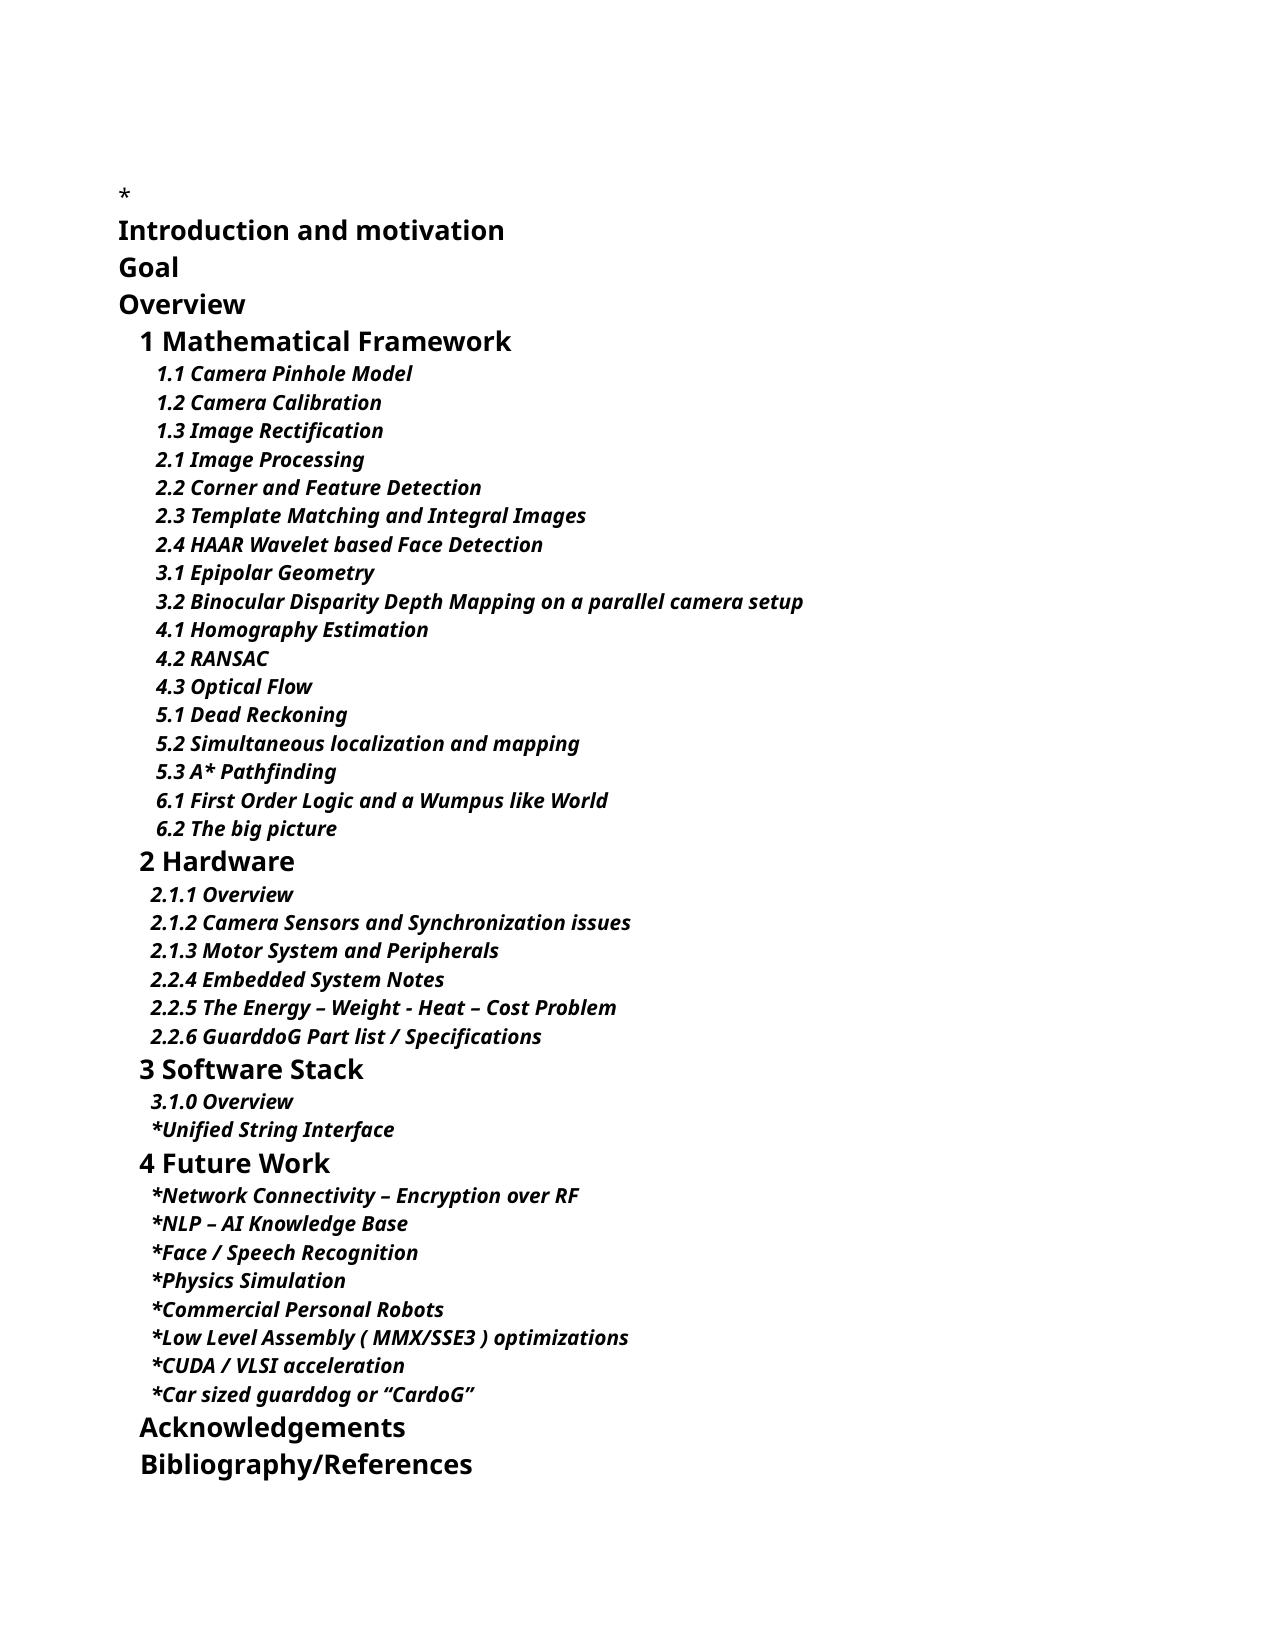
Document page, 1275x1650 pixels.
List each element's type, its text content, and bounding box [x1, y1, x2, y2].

text 4.2 RANSAC [118, 644, 1157, 672]
text 1.1 Camera Pinhole Model [118, 359, 1157, 388]
text 2.1.2 Camera Sensors and Synchronization issues [118, 908, 1157, 937]
text Bibliography/References [118, 1445, 1157, 1482]
text *Unified String Interface [118, 1116, 1157, 1144]
text 2.2.5 The Energy – Weight - Heat – Cost Problem [118, 993, 1157, 1022]
text *CUDA / VLSI acceleration [118, 1352, 1157, 1380]
text 1.3 Image Rectification [118, 416, 1157, 445]
text *NLP – AI Knowledge Base [118, 1209, 1157, 1238]
text 1 Mathematical Framework [118, 322, 1157, 359]
text 2.4 HAAR Wavelet based Face Detection [118, 530, 1157, 558]
text 2.1 Image Processing [118, 445, 1157, 473]
text Acknowledgements [118, 1408, 1157, 1445]
text Goal [118, 249, 1157, 286]
text 5.3 A* Pathfinding [118, 757, 1157, 786]
text 2.3 Template Matching and Integral Images [118, 502, 1157, 530]
text 4 Future Work [118, 1144, 1157, 1181]
text * [118, 181, 1157, 212]
text 4.3 Optical Flow [118, 672, 1157, 701]
text *Car sized guarddog or “CardoG” [118, 1380, 1157, 1408]
text 2.2 Corner and Feature Detection [118, 473, 1157, 502]
text 3.1.0 Overview [118, 1087, 1157, 1116]
text *Physics Simulation [118, 1266, 1157, 1295]
text 2.1.3 Motor System and Peripherals [118, 937, 1157, 965]
text Introduction and motivation [118, 212, 1157, 249]
text Overview [118, 286, 1157, 322]
text 2 Hardware [118, 843, 1157, 880]
text 2.2.4 Embedded System Notes [118, 965, 1157, 993]
text 4.1 Homography Estimation [118, 615, 1157, 644]
text *Low Level Assembly ( MMX/SSE3 ) optimizations [118, 1323, 1157, 1352]
text *Commercial Personal Robots [118, 1295, 1157, 1323]
text 6.1 First Order Logic and a Wumpus like World [118, 786, 1157, 814]
text 2.1.1 Overview [118, 880, 1157, 908]
text *Face / Speech Recognition [118, 1238, 1157, 1266]
text 5.2 Simultaneous localization and mapping [118, 729, 1157, 757]
text 6.2 The big picture [118, 814, 1157, 843]
text 5.1 Dead Reckoning [118, 701, 1157, 729]
text 3 Software Stack [118, 1050, 1157, 1087]
text 2.2.6 GuarddoG Part list / Specifications [118, 1022, 1157, 1050]
text 3.1 Epipolar Geometry [118, 558, 1157, 587]
text 1.2 Camera Calibration [118, 388, 1157, 416]
text 3.2 Binocular Disparity Depth Mapping on a parallel camera setup [118, 587, 1157, 615]
text *Network Connectivity – Encryption over RF [118, 1181, 1157, 1209]
